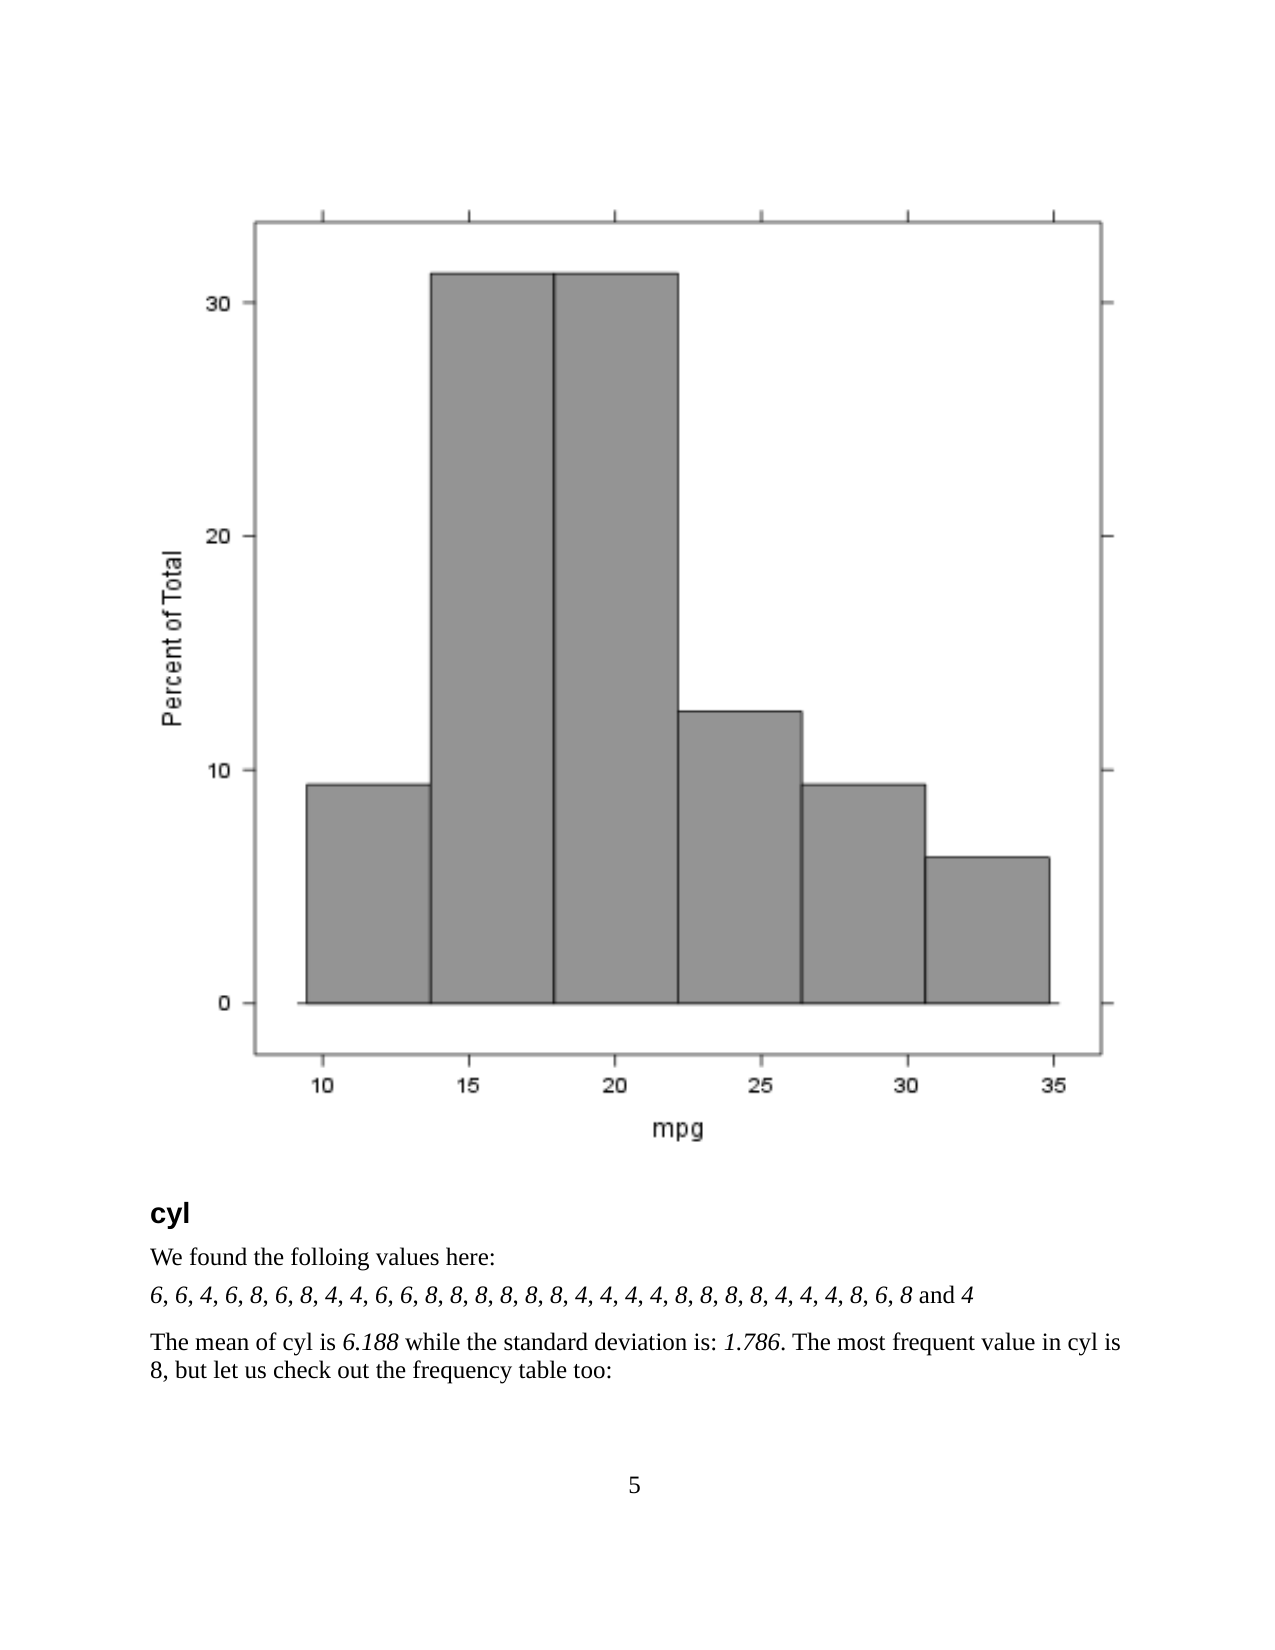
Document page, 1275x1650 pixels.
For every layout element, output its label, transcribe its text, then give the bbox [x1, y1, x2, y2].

picture [150, 150, 1163, 1163]
text We found the folloing values here: [150, 1242, 1125, 1271]
text The mean of cyl is 6.188 while the standard deviation is: 1.786. The most frequent value in cyl is 8, but let us check out the frequency table too: [150, 1327, 1125, 1384]
text 6, 6, 4, 6, 8, 6, 8, 4, 4, 6, 6, 8, 8, 8, 8, 8, 8, 4, 4, 4, 4, 8, 8, 8, 8, 4, 4, 4, 8, 6, 8 and 4 [150, 1280, 1125, 1309]
subtitle cyl [150, 1196, 1125, 1230]
